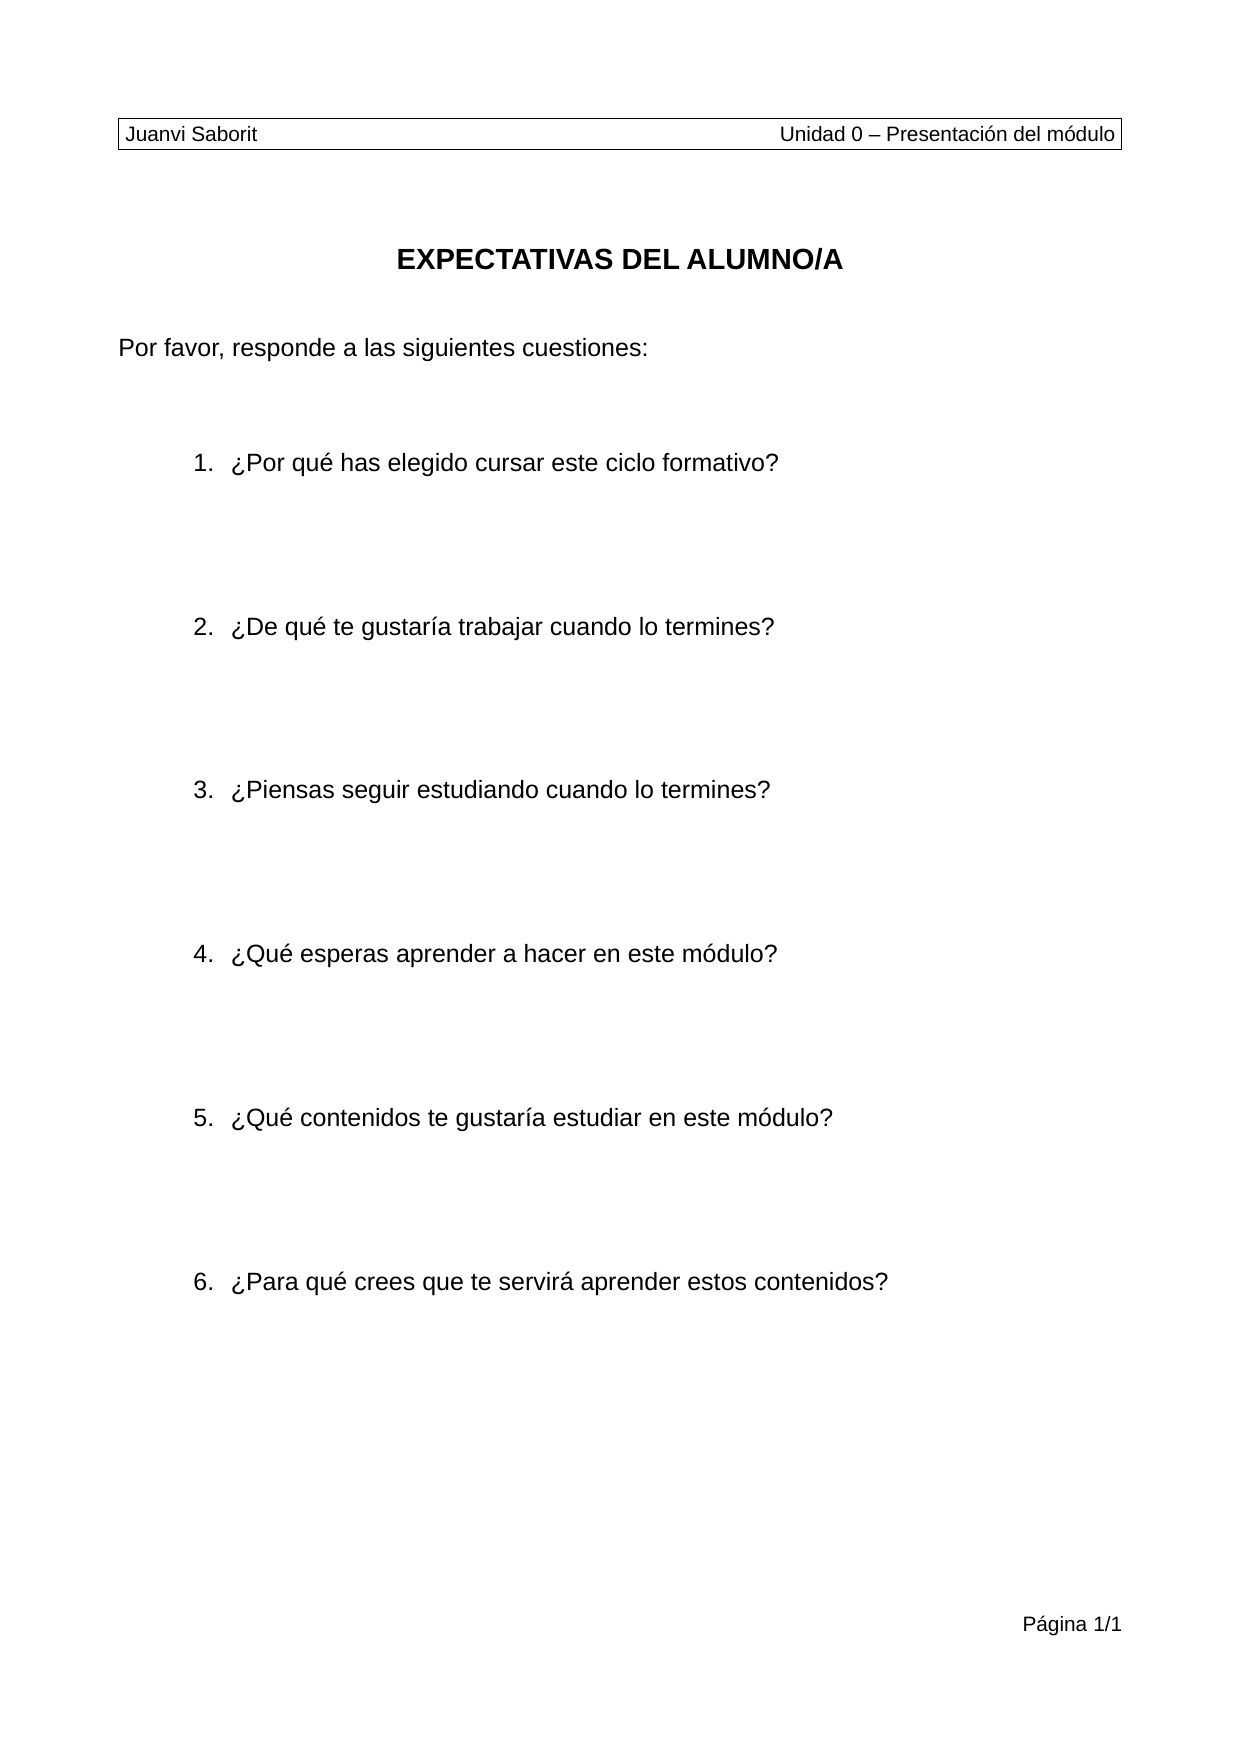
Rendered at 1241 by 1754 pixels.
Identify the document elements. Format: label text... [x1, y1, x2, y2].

list ¿Para qué crees que te servirá aprender estos contenidos? [193, 1267, 1122, 1295]
list ¿Por qué has elegido cursar este ciclo formativo? [193, 448, 1122, 477]
list ¿Piensas seguir estudiando cuando lo termines? [193, 775, 1122, 804]
list ¿Qué esperas aprender a hacer en este módulo? [193, 939, 1122, 968]
list ¿De qué te gustaría trabajar cuando lo termines? [193, 612, 1122, 640]
text EXPECTATIVAS DEL ALUMNO/A [118, 242, 1122, 275]
text Por favor, responde a las siguientes cuestiones: [118, 333, 1122, 362]
list ¿Qué contenidos te gustaría estudiar en este módulo? [193, 1103, 1122, 1132]
